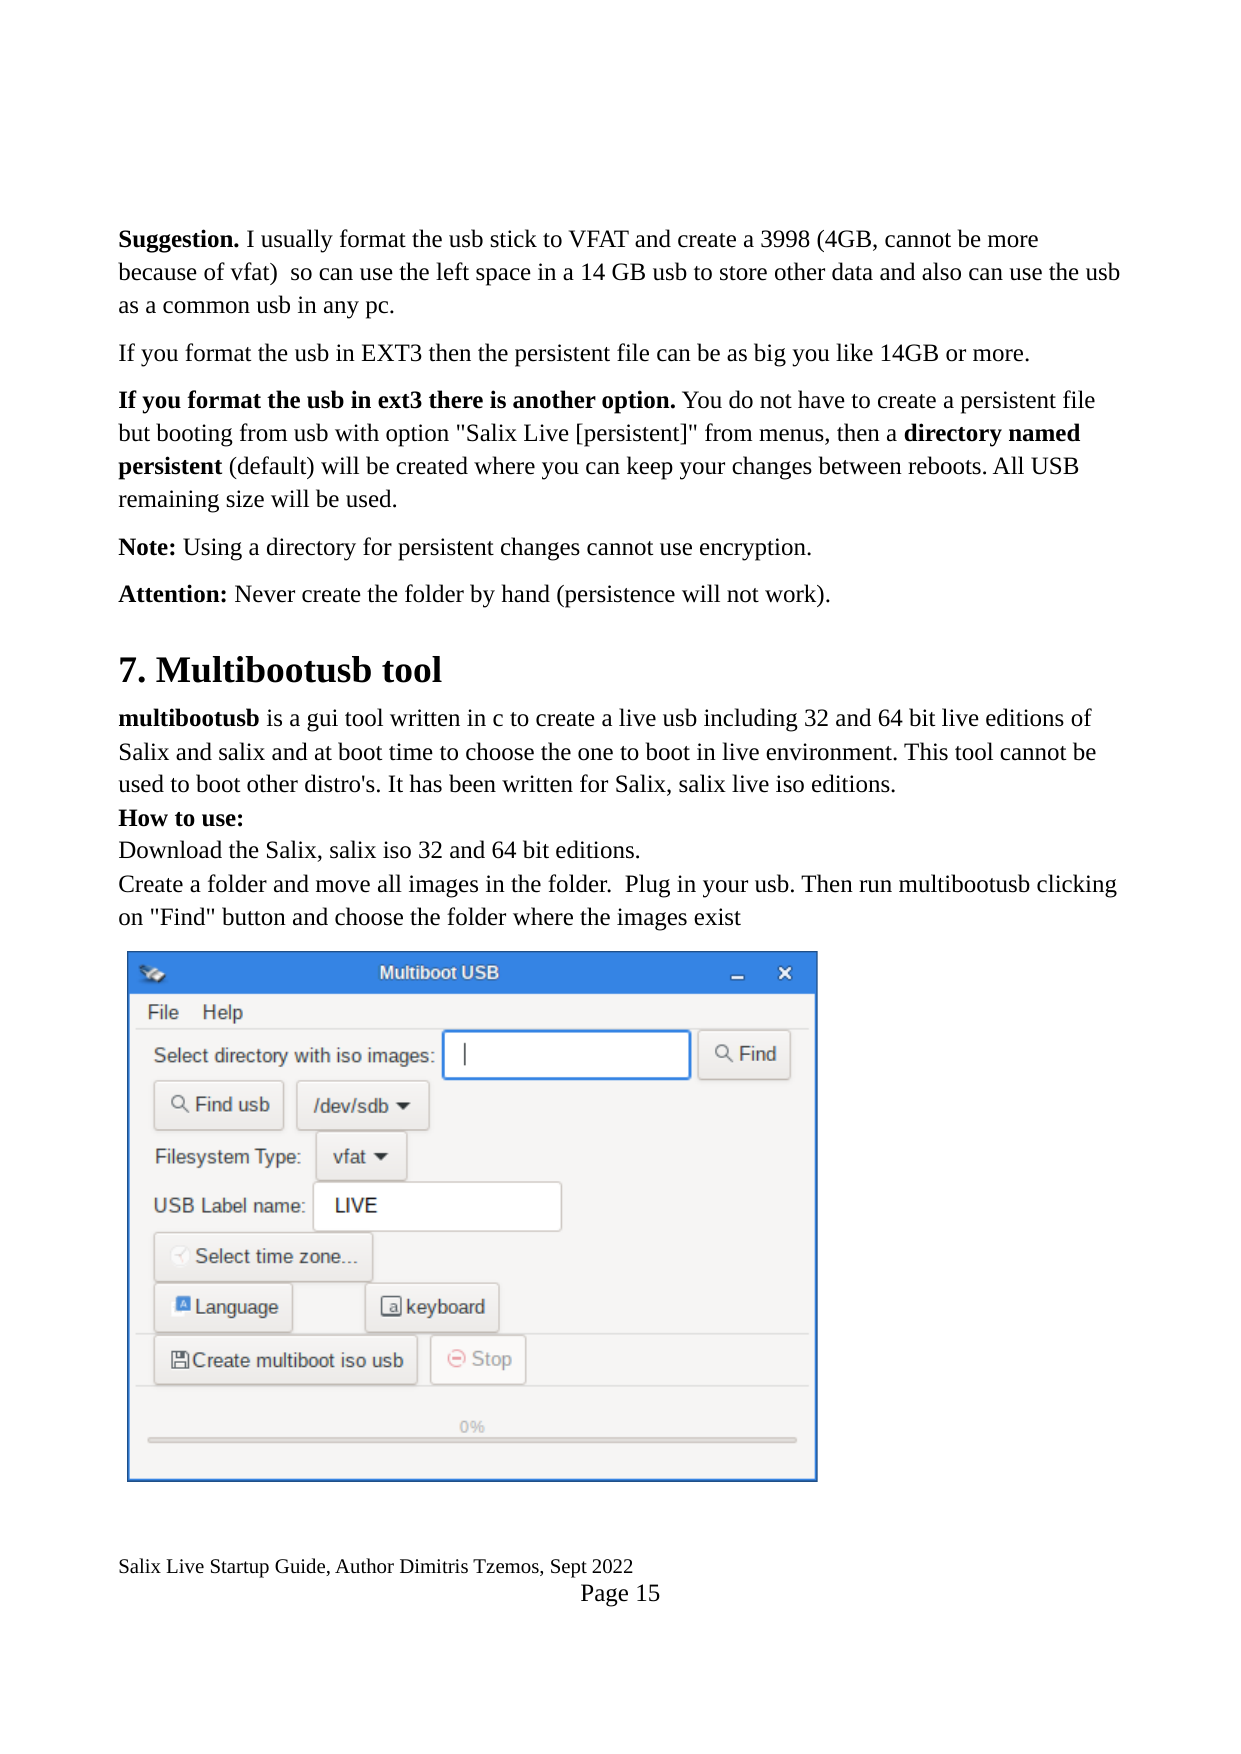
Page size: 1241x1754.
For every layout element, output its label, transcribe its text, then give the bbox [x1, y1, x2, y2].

text Attention: Never create the folder by hand (persistence will not work). [118, 579, 1122, 608]
subtitle 7. Multibootusb tool [118, 648, 1122, 691]
text If you format the usb in ext3 there is another option. You do not have to create a persistent file but booting from usb with option "Salix Live [persistent]" from menus, then a directory named persistent (default) will be created where you can keep your changes between reboots. All USB remaining size will be used. [118, 385, 1122, 513]
picture [127, 951, 818, 1482]
text Note: Using a directory for persistent changes cannot use encryption. [118, 532, 1122, 561]
text If you format the usb in EXT3 then the persistent file can be as big you like 14GB or more. [118, 338, 1122, 366]
text Suggestion. I usually format the usb stick to VFAT and create a 3998 (4GB, cannot be more because of vfat) so can use the left space in a 14 GB usb to store other data and also can use the usb as a common usb in any pc. [118, 224, 1122, 319]
text multibootusb is a gui tool written in c to create a live usb including 32 and 64 bit live editions of Salix and salix and at boot time to choose the one to boot in live environment. This tool cannot be used to boot other distro's. It has been written for Salix, salix live iso editions. How to use: Download the Salix, salix iso 32 and 64 bit editions. Create a folder and move all images in the folder. Plug in your usb. Then run multibootusb clicking on "Find" button and choose the folder where the images exist [118, 703, 1122, 930]
